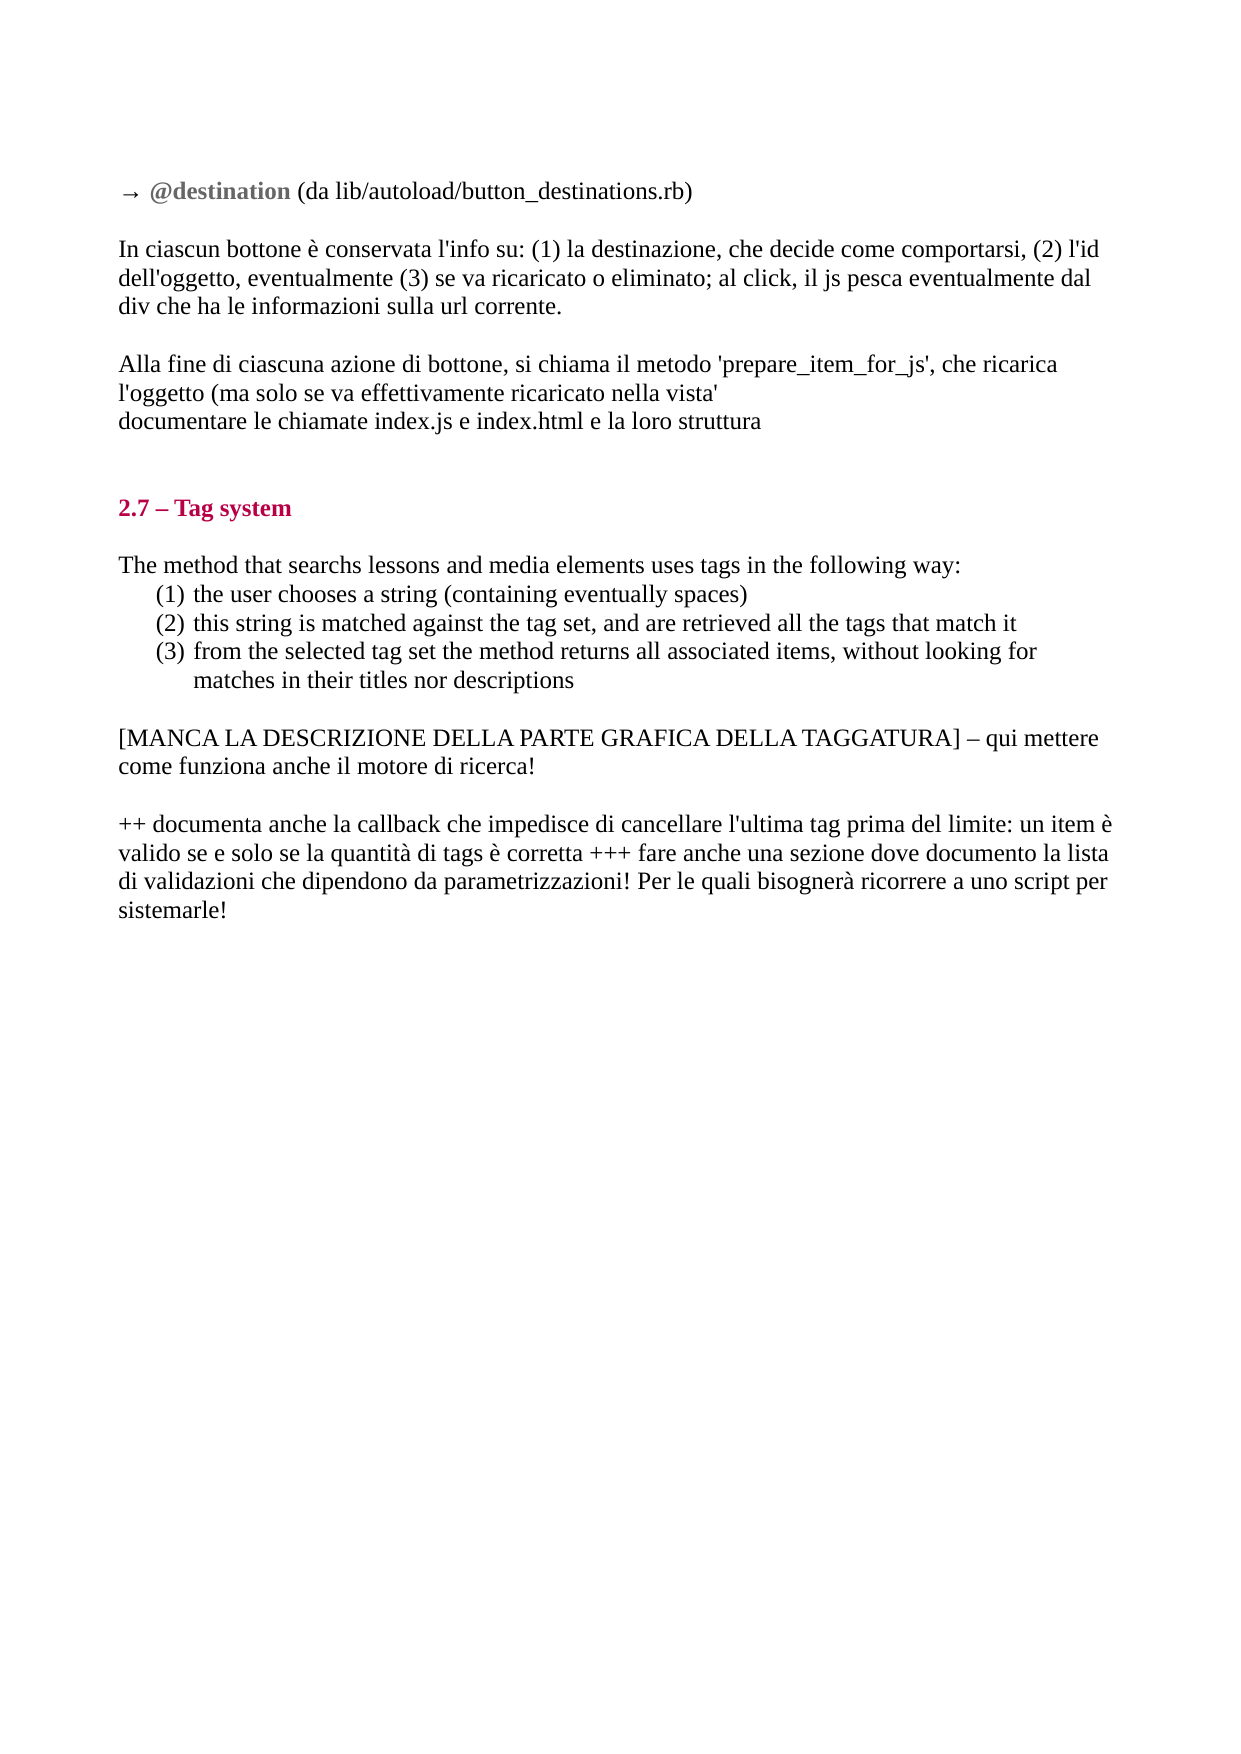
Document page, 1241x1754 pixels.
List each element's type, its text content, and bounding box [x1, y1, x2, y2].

text → @destination (da lib/autoload/button_destinations.rb) [118, 176, 1122, 205]
list from the selected tag set the method returns all associated items, without looking for matches in their titles nor descriptions [156, 636, 1122, 694]
text documentare le chiamate index.js e index.html e la loro struttura [118, 406, 1122, 435]
text ++ documenta anche la callback che impedisce di cancellare l'ultima tag prima del limite: un item è valido se e solo se la quantità di tags è corretta +++ fare anche una sezione dove documento la lista di validazioni che dipendono da parametrizzazioni! Per le quali bisognerà ricorrere a uno script per sistemarle! [118, 809, 1122, 924]
list the user chooses a string (containing eventually spaces) [156, 579, 1122, 608]
text In ciascun bottone è conservata l'info su: (1) la destinazione, che decide come comportarsi, (2) l'id dell'oggetto, eventualmente (3) se va ricaricato o eliminato; al click, il js pesca eventualmente dal div che ha le informazioni sulla url corrente. [118, 234, 1122, 320]
text The method that searchs lessons and media elements uses tags in the following way: [118, 550, 1122, 579]
text Alla fine di ciascuna azione di bottone, si chiama il metodo 'prepare_item_for_js', che ricarica l'oggetto (ma solo se va effettivamente ricaricato nella vista' [118, 349, 1122, 406]
text 2.7 – Tag system [118, 493, 1122, 521]
list this string is matched against the tag set, and are retrieved all the tags that match it [156, 608, 1122, 636]
text [MANCA LA DESCRIZIONE DELLA PARTE GRAFICA DELLA TAGGATURA] – qui mettere come funziona anche il motore di ricerca! [118, 723, 1122, 780]
